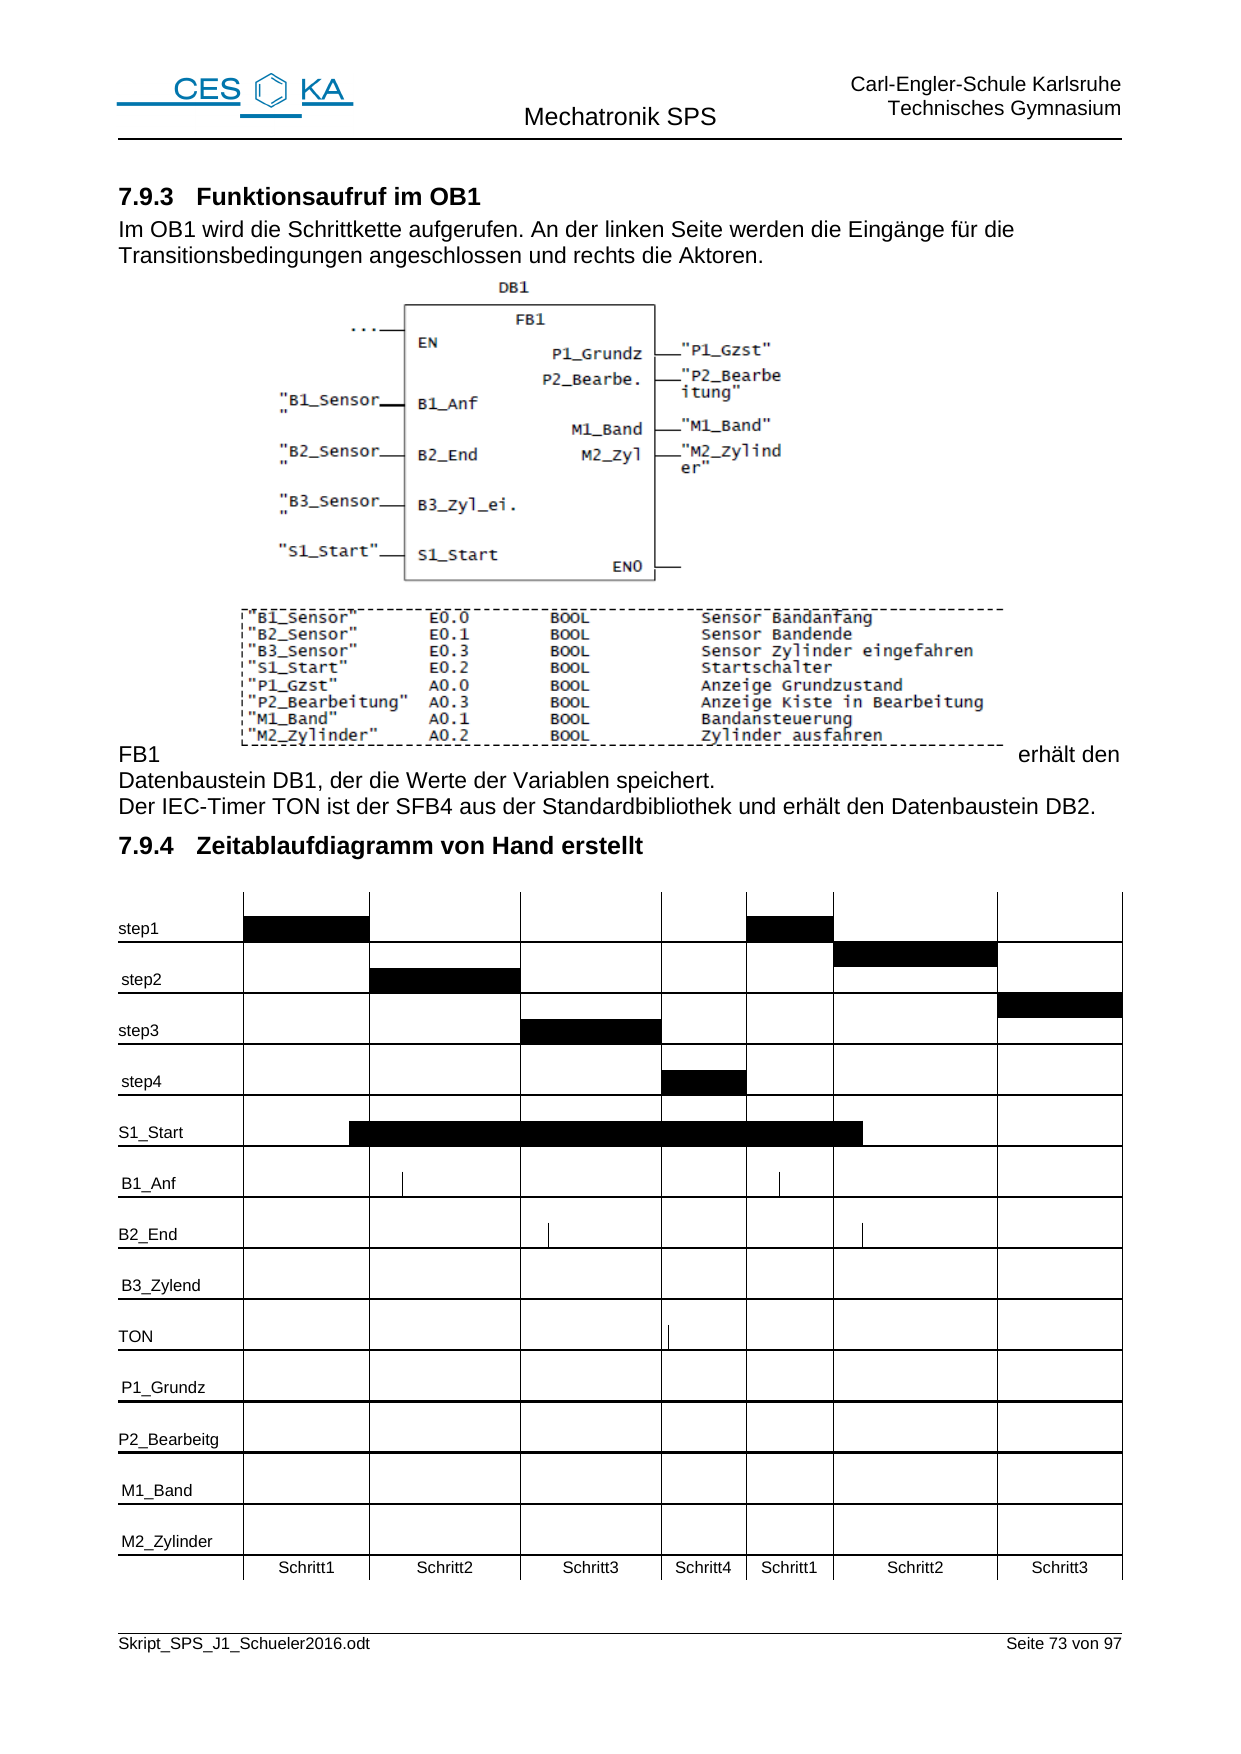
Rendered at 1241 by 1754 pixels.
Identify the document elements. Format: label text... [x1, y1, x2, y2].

table_cell [118, 1249, 243, 1274]
table_cell [118, 1300, 243, 1325]
table_cell [834, 1454, 997, 1478]
subtitle Funktionsaufruf im OB1 [118, 183, 1122, 211]
table_cell [662, 1096, 746, 1121]
table_cell [370, 994, 520, 1018]
table_cell [662, 994, 746, 1018]
table_cell [998, 1147, 1122, 1172]
table_cell [863, 1121, 997, 1145]
table_cell [998, 1325, 1122, 1349]
table_cell [834, 1121, 862, 1145]
table_cell B1_Anf [118, 1172, 243, 1196]
text Im OB1 wird die Schrittkette aufgerufen. An der linken Seite werden die Eingänge für die Transitionsbedingungen angeschlossen und rechts die Aktoren. [118, 217, 1122, 268]
table_cell [834, 1427, 997, 1451]
table_cell [747, 968, 833, 992]
table_cell [521, 916, 661, 941]
table_cell [370, 1478, 520, 1502]
table_cell [118, 1198, 243, 1223]
table_cell [521, 1096, 661, 1121]
table_cell [998, 1198, 1122, 1223]
table_cell [118, 1045, 243, 1069]
table_cell [834, 1070, 997, 1094]
table_header [370, 892, 520, 916]
table_cell [662, 916, 746, 941]
table_cell TON [118, 1325, 243, 1349]
table_cell [244, 943, 369, 967]
table_cell [998, 968, 1122, 992]
table_cell [403, 1172, 520, 1196]
table_cell [747, 1325, 833, 1349]
table_cell [521, 1019, 661, 1043]
table_cell [747, 1403, 833, 1427]
table_cell [521, 1172, 661, 1196]
table_cell [998, 1274, 1122, 1298]
table_cell [747, 1427, 833, 1451]
table_cell [244, 1376, 369, 1400]
table_cell [244, 1454, 369, 1478]
table_cell [370, 1070, 520, 1094]
table_cell [244, 1172, 369, 1196]
table_header [662, 892, 746, 916]
table_cell [834, 1096, 997, 1121]
table_cell [521, 1249, 661, 1274]
table_cell [370, 916, 520, 941]
table_cell [244, 1070, 369, 1094]
text FB1 erhält den Datenbaustein DB1, der die Werte der Variablen speichert. Der IEC-Timer TON ist der SFB4 aus der Standardbibliothek und erhält den Datenbaustein DB2. [118, 742, 1122, 819]
table_cell [521, 1300, 661, 1325]
table_header [521, 892, 661, 916]
table_cell [370, 1325, 520, 1349]
table_cell [662, 1223, 746, 1247]
table_cell [244, 1147, 369, 1172]
table_cell [834, 1019, 997, 1043]
table_cell [118, 1556, 243, 1580]
table_cell [747, 1223, 833, 1247]
table_cell [244, 916, 369, 941]
table_cell [350, 1121, 369, 1145]
table_cell [863, 1223, 997, 1247]
table_cell [662, 1529, 746, 1553]
table_cell [370, 1096, 520, 1121]
table_cell [998, 1427, 1122, 1451]
table_cell [370, 1403, 520, 1427]
table_cell [370, 1427, 520, 1451]
table_cell [998, 1529, 1122, 1553]
table_cell [521, 994, 661, 1018]
table_cell [521, 1351, 661, 1376]
table_cell [998, 1505, 1122, 1529]
table_cell [662, 1325, 668, 1349]
table_cell [370, 1249, 520, 1274]
table_cell [747, 1172, 779, 1196]
table_cell [998, 916, 1122, 941]
table_cell S1_Start [118, 1121, 243, 1145]
table_cell [370, 1223, 520, 1247]
table_cell P1_Grundz [118, 1376, 243, 1400]
table_cell [118, 1096, 243, 1121]
table_cell [370, 1019, 520, 1043]
table_cell [244, 1300, 369, 1325]
table_cell [244, 1478, 369, 1502]
table_header [118, 892, 243, 916]
table_cell [662, 1376, 746, 1400]
table_cell [662, 1300, 746, 1325]
table_cell Schritt1 [747, 1556, 833, 1580]
table_cell [834, 1505, 997, 1529]
table_cell step2 [118, 968, 243, 992]
table_cell [747, 1096, 833, 1121]
table_cell [662, 1070, 746, 1094]
table_cell step4 [118, 1070, 243, 1094]
table_cell [747, 1121, 833, 1145]
table_cell [244, 1427, 369, 1451]
table_header [834, 892, 997, 916]
table_cell [998, 1019, 1122, 1043]
table_cell [118, 1454, 243, 1478]
table_cell [370, 1300, 520, 1325]
table_cell [747, 1249, 833, 1274]
table_cell [834, 1529, 997, 1553]
table_cell [998, 1249, 1122, 1274]
table_cell [521, 1376, 661, 1400]
table_cell [370, 1172, 402, 1196]
table_cell [998, 1045, 1122, 1069]
table_cell [521, 1147, 661, 1172]
table_cell [662, 1505, 746, 1529]
table_cell [747, 1045, 833, 1069]
table_cell [662, 1147, 746, 1172]
table_cell [521, 943, 661, 967]
table_cell [118, 1351, 243, 1376]
table_cell B2_End [118, 1223, 243, 1247]
table_cell [521, 1505, 661, 1529]
table_cell [244, 1019, 369, 1043]
table_cell [662, 1198, 746, 1223]
table_cell [834, 1249, 997, 1274]
table_cell [370, 1198, 520, 1223]
table_cell [834, 1045, 997, 1069]
table_cell [370, 1454, 520, 1478]
table_cell [834, 916, 997, 941]
table_cell [521, 1529, 661, 1553]
table_cell [118, 1403, 243, 1427]
table_cell [521, 968, 661, 992]
table_cell [662, 1351, 746, 1376]
table_cell [244, 968, 369, 992]
table_cell [370, 1274, 520, 1298]
table_cell [370, 1505, 520, 1529]
table_cell [834, 1351, 997, 1376]
table_cell [834, 1325, 997, 1349]
table_cell [370, 1045, 520, 1069]
table_cell [998, 1223, 1122, 1247]
table_cell P2_Bearbeitg [118, 1427, 243, 1451]
table_cell M2_Zylinder [118, 1529, 243, 1553]
table_cell step3 [118, 1019, 243, 1043]
table_cell [662, 1249, 746, 1274]
table_cell [669, 1325, 746, 1349]
table_cell [834, 943, 997, 967]
table_cell [244, 994, 369, 1018]
table_cell [370, 1147, 520, 1172]
table_cell [834, 1274, 997, 1298]
table_cell [747, 1300, 833, 1325]
table_cell step1 [118, 916, 243, 941]
table_cell [662, 1478, 746, 1502]
table_cell [521, 1070, 661, 1094]
table_cell [662, 1019, 746, 1043]
table_cell [521, 1325, 661, 1349]
table_cell [244, 1045, 369, 1069]
table_cell [998, 1070, 1122, 1094]
table_cell [747, 1351, 833, 1376]
table_cell Schritt2 [834, 1556, 997, 1580]
table_cell [998, 1478, 1122, 1502]
table_cell [747, 943, 833, 967]
table_cell [244, 1096, 369, 1121]
table_cell Schritt2 [370, 1556, 520, 1580]
table_cell [662, 1172, 746, 1196]
table_cell [521, 1223, 548, 1247]
table_cell [370, 1121, 520, 1145]
table_cell M1_Band [118, 1478, 243, 1502]
table_cell [747, 1019, 833, 1043]
table_cell [662, 1427, 746, 1451]
table_cell [244, 1274, 369, 1298]
table_cell [521, 1198, 661, 1223]
table_cell [370, 1529, 520, 1553]
table_cell [549, 1223, 661, 1247]
table_cell B3_Zylend [118, 1274, 243, 1298]
table_cell [370, 968, 520, 992]
table_cell [521, 1403, 661, 1427]
table_cell [998, 994, 1122, 1018]
table_cell [370, 1351, 520, 1376]
table_cell [998, 1351, 1122, 1376]
table_cell [662, 1045, 746, 1069]
table_header [747, 892, 833, 916]
table_cell [662, 968, 746, 992]
table_cell [244, 1505, 369, 1529]
table_cell [521, 1274, 661, 1298]
table_cell [747, 1070, 833, 1094]
table_cell Schritt3 [521, 1556, 661, 1580]
table_cell [834, 1403, 997, 1427]
table_cell [662, 1403, 746, 1427]
table_cell Schritt1 [244, 1556, 369, 1580]
table_cell [747, 1454, 833, 1478]
table_cell [998, 1096, 1122, 1121]
table_cell [521, 1454, 661, 1478]
table_cell [998, 1121, 1122, 1145]
table_cell [244, 1529, 369, 1553]
table_cell [521, 1478, 661, 1502]
table_cell [998, 943, 1122, 967]
table_cell Schritt4 [662, 1556, 746, 1580]
table_cell [834, 1172, 997, 1196]
table_cell [834, 1300, 997, 1325]
table_cell [747, 916, 833, 941]
table_cell [747, 994, 833, 1018]
table_cell [747, 1529, 833, 1553]
picture [116, 73, 354, 137]
table_cell [244, 1351, 369, 1376]
table_cell [244, 1249, 369, 1274]
table_cell Schritt3 [998, 1556, 1122, 1580]
table_cell [998, 1172, 1122, 1196]
table_cell [998, 1376, 1122, 1400]
table_cell [521, 1045, 661, 1069]
table_cell [834, 1478, 997, 1502]
table_cell [118, 994, 243, 1018]
table_cell [834, 1223, 862, 1247]
table_cell [370, 943, 520, 967]
table_cell [834, 1147, 997, 1172]
picture [234, 280, 1007, 746]
table_header [998, 892, 1122, 916]
table_cell [244, 1223, 369, 1247]
table_cell [521, 1427, 661, 1451]
table_cell [747, 1376, 833, 1400]
table_cell [747, 1198, 833, 1223]
table_cell [780, 1172, 833, 1196]
table_header [244, 892, 369, 916]
table_cell [662, 1121, 746, 1145]
table_cell [834, 1376, 997, 1400]
table_cell [662, 1274, 746, 1298]
table_cell [662, 943, 746, 967]
table_cell [834, 994, 997, 1018]
table_cell [370, 1376, 520, 1400]
table_cell [244, 1121, 349, 1145]
subtitle Zeitablaufdiagramm von Hand erstellt [118, 832, 1122, 860]
table_cell [747, 1274, 833, 1298]
table_cell [747, 1505, 833, 1529]
table_cell [244, 1198, 369, 1223]
table_cell [747, 1147, 833, 1172]
table_cell [244, 1325, 369, 1349]
table_cell [834, 1198, 997, 1223]
table_cell [118, 1505, 243, 1529]
table_cell [521, 1121, 661, 1145]
table_cell [244, 1403, 369, 1427]
table_cell [662, 1454, 746, 1478]
table_cell [998, 1454, 1122, 1478]
table_cell [118, 1147, 243, 1172]
table_cell [747, 1478, 833, 1502]
table_cell [998, 1403, 1122, 1427]
table_cell [998, 1300, 1122, 1325]
table_cell [118, 943, 243, 967]
table_cell [834, 968, 997, 992]
